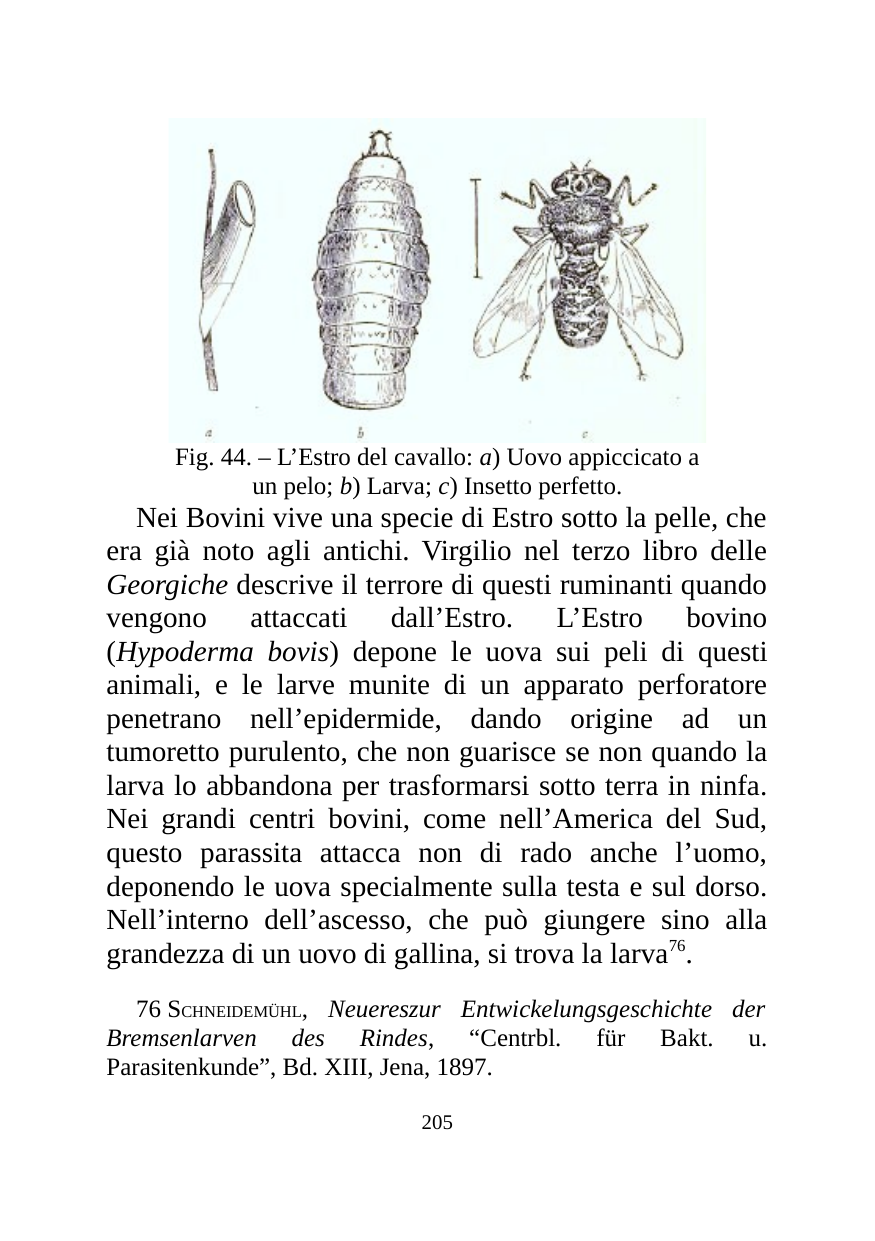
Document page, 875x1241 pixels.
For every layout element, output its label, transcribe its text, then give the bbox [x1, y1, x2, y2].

text Schneidemühl, Neuereszur Entwickelungsgeschichte der Bremsenlarven des Rindes, “Centrbl. für Bakt. u. Parasitenkunde”, Bd. XIII, Jena, 1897. [106, 994, 768, 1080]
text Fig. 44. – L’Estro del cavallo: a) Uovo appiccicato a un pelo; b) Larva; c) Insetto perfetto. [168, 443, 706, 500]
picture [168, 118, 707, 443]
text Nei Bovini vive una specie di Estro sotto la pelle, che era già noto agli antichi. Virgilio nel terzo libro delle Georgiche descrive il terrore di questi ruminanti quando vengono attaccati dall’Estro. L’Estro bovino (Hypoderma bovis) depone le uova sui peli di questi animali, e le larve munite di un apparato perforatore penetrano nell’epidermide, dando origine ad un tumoretto purulento, che non guarisce se non quando la larva lo abbandona per trasformarsi sotto terra in ninfa. Nei grandi centri bovini, come nell’America del Sud, questo parassita attacca non di rado anche l’uomo, deponendo le uova specialmente sulla testa e sul dorso. Nell’interno dell’ascesso, che può giungere sino alla grandezza di un uovo di gallina, si trova la larva. [106, 500, 768, 969]
